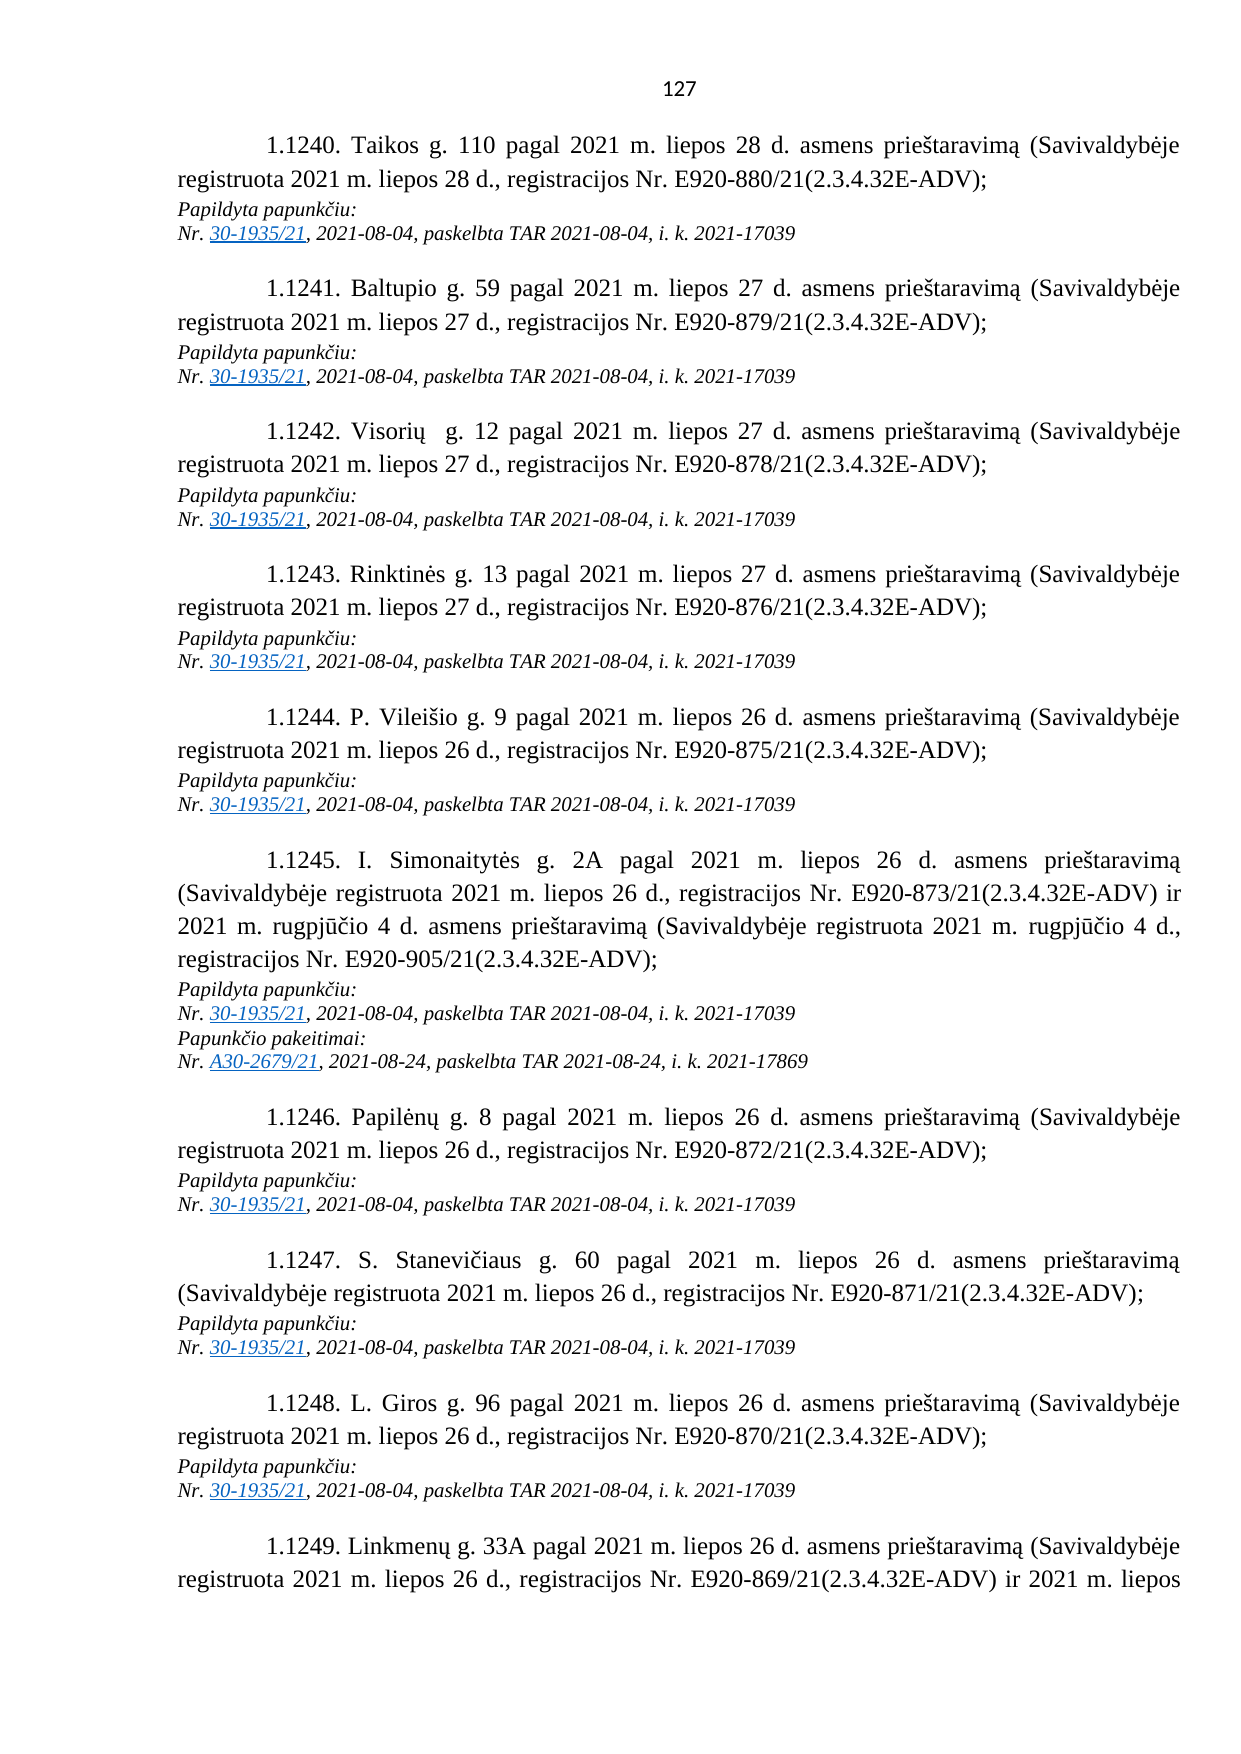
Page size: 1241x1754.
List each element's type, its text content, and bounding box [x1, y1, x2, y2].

text Nr. A30-2679/21, 2021-08-24, paskelbta TAR 2021-08-24, i. k. 2021-17869 [177, 1049, 1181, 1073]
text Nr. 30-1935/21, 2021-08-04, paskelbta TAR 2021-08-04, i. k. 2021-17039 [177, 1335, 1181, 1359]
text 1.1249. Linkmenų g. 33A pagal 2021 m. liepos 26 d. asmens prieštaravimą (Savivaldybėje registruota 2021 m. liepos 26 d., registracijos Nr. E920-869/21(2.3.4.32E-ADV) ir 2021 m. liepos [177, 1531, 1181, 1593]
text Papildyta papunkčiu: [177, 1168, 1181, 1192]
text 1.1240. Taikos g. 110 pagal 2021 m. liepos 28 d. asmens prieštaravimą (Savivaldybėje registruota 2021 m. liepos 28 d., registracijos Nr. E920-880/21(2.3.4.32E-ADV); [177, 131, 1181, 192]
text Papildyta papunkčiu: [177, 625, 1181, 649]
text Nr. 30-1935/21, 2021-08-04, paskelbta TAR 2021-08-04, i. k. 2021-17039 [177, 1192, 1181, 1216]
text Nr. 30-1935/21, 2021-08-04, paskelbta TAR 2021-08-04, i. k. 2021-17039 [177, 649, 1181, 673]
text Nr. 30-1935/21, 2021-08-04, paskelbta TAR 2021-08-04, i. k. 2021-17039 [177, 364, 1181, 388]
text Nr. 30-1935/21, 2021-08-04, paskelbta TAR 2021-08-04, i. k. 2021-17039 [177, 1478, 1181, 1502]
text 1.1247. S. Stanevičiaus g. 60 pagal 2021 m. liepos 26 d. asmens prieštaravimą (Savivaldybėje registruota 2021 m. liepos 26 d., registracijos Nr. E920-871/21(2.3.4.32E-ADV); [177, 1245, 1181, 1307]
text Nr. 30-1935/21, 2021-08-04, paskelbta TAR 2021-08-04, i. k. 2021-17039 [177, 507, 1181, 531]
text Papildyta papunkčiu: [177, 1454, 1181, 1478]
text 1.1248. L. Giros g. 96 pagal 2021 m. liepos 26 d. asmens prieštaravimą (Savivaldybėje registruota 2021 m. liepos 26 d., registracijos Nr. E920-870/21(2.3.4.32E-ADV); [177, 1388, 1181, 1450]
text 1.1244. P. Vileišio g. 9 pagal 2021 m. liepos 26 d. asmens prieštaravimą (Savivaldybėje registruota 2021 m. liepos 26 d., registracijos Nr. E920-875/21(2.3.4.32E-ADV); [177, 702, 1181, 764]
text Papildyta papunkčiu: [177, 768, 1181, 792]
text Nr. 30-1935/21, 2021-08-04, paskelbta TAR 2021-08-04, i. k. 2021-17039 [177, 221, 1181, 245]
text 1.1243. Rinktinės g. 13 pagal 2021 m. liepos 27 d. asmens prieštaravimą (Savivaldybėje registruota 2021 m. liepos 27 d., registracijos Nr. E920-876/21(2.3.4.32E-ADV); [177, 559, 1181, 621]
text Papildyta papunkčiu: [177, 1311, 1181, 1335]
text Papildyta papunkčiu: [177, 977, 1181, 1001]
text 1.1242. Visorių g. 12 pagal 2021 m. liepos 27 d. asmens prieštaravimą (Savivaldybėje registruota 2021 m. liepos 27 d., registracijos Nr. E920-878/21(2.3.4.32E-ADV); [177, 416, 1181, 478]
text Papildyta papunkčiu: [177, 339, 1181, 364]
text Papildyta papunkčiu: [177, 197, 1181, 221]
text Nr. 30-1935/21, 2021-08-04, paskelbta TAR 2021-08-04, i. k. 2021-17039 [177, 1001, 1181, 1025]
text Papunkčio pakeitimai: [177, 1025, 1181, 1049]
text 1.1245. I. Simonaitytės g. 2A pagal 2021 m. liepos 26 d. asmens prieštaravimą (Savivaldybėje registruota 2021 m. liepos 26 d., registracijos Nr. E920-873/21(2.3.4.32E-ADV) ir 2021 m. rugpjūčio 4 d. asmens prieštaravimą (Savivaldybėje registruota 2021 m. rugpjūčio 4 d., registracijos Nr. E920-905/21(2.3.4.32E-ADV); [177, 845, 1181, 973]
text 1.1246. Papilėnų g. 8 pagal 2021 m. liepos 26 d. asmens prieštaravimą (Savivaldybėje registruota 2021 m. liepos 26 d., registracijos Nr. E920-872/21(2.3.4.32E-ADV); [177, 1102, 1181, 1164]
text Papildyta papunkčiu: [177, 482, 1181, 507]
text Nr. 30-1935/21, 2021-08-04, paskelbta TAR 2021-08-04, i. k. 2021-17039 [177, 792, 1181, 816]
text 1.1241. Baltupio g. 59 pagal 2021 m. liepos 27 d. asmens prieštaravimą (Savivaldybėje registruota 2021 m. liepos 27 d., registracijos Nr. E920-879/21(2.3.4.32E-ADV); [177, 273, 1181, 335]
